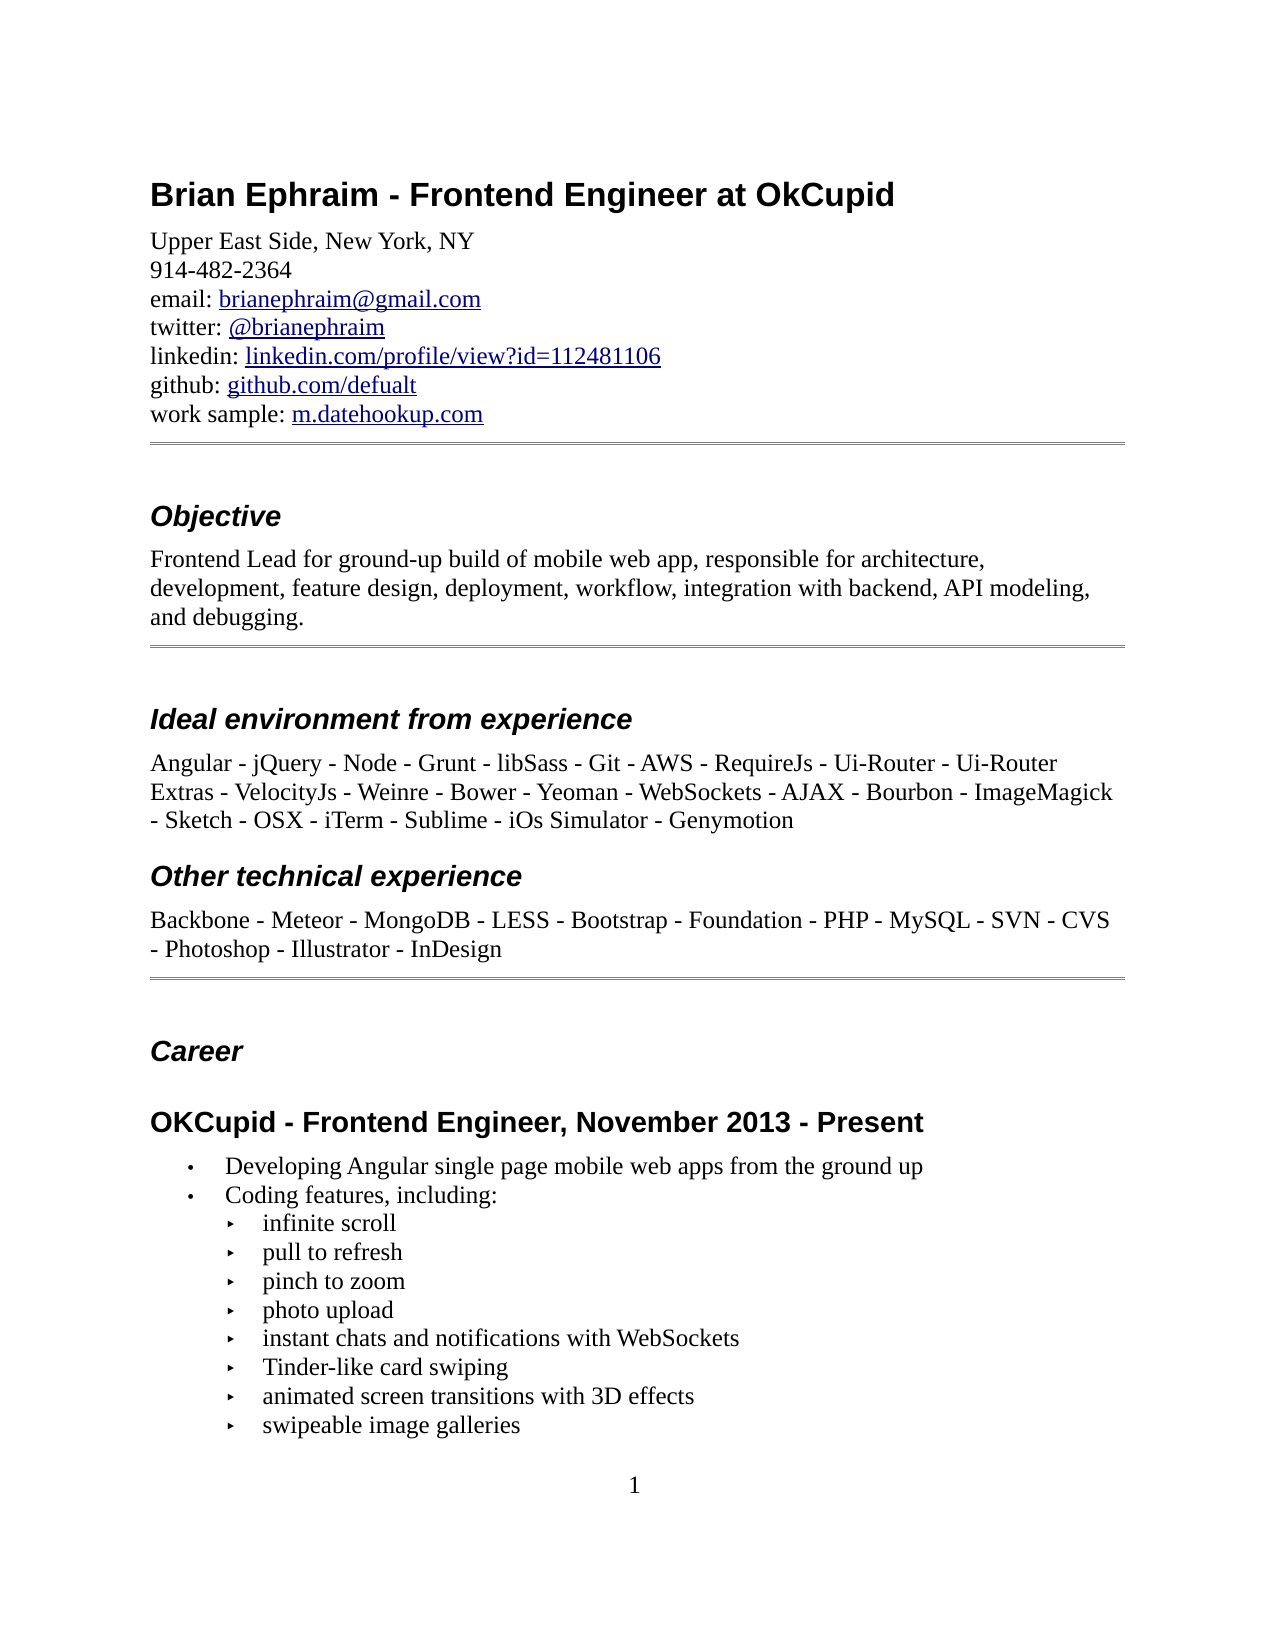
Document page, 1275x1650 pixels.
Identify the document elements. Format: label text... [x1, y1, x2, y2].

subtitle Other technical experience [150, 859, 1125, 893]
list instant chats and notifications with WebSockets [225, 1323, 1125, 1352]
list Developing Angular single page mobile web apps from the ground up [187, 1151, 1125, 1180]
list photo upload [225, 1295, 1125, 1323]
list pull to refresh [225, 1237, 1125, 1266]
subtitle Ideal environment from experience [150, 702, 1125, 736]
list pinch to zoom [225, 1266, 1125, 1295]
subtitle Career [150, 1034, 1125, 1067]
list Tinder-like card swiping [225, 1352, 1125, 1381]
subtitle OKCupid - Frontend Engineer, November 2013 - Present [150, 1105, 1125, 1138]
text Upper East Side, New York, NY 914-482-2364 email: brianephraim@gmail.com twitter: @brianephraim linkedin: linkedin.com/profile/view?id=112481106 github: github.com/defualt work sample: m.datehookup.com [150, 226, 1125, 427]
text Frontend Lead for ground-up build of mobile web app, responsible for architecture, development, feature design, deployment, workflow, integration with backend, API modeling, and debugging. [150, 544, 1125, 631]
list Coding features, including: [187, 1180, 1125, 1208]
text Backbone - Meteor - MongoDB - LESS - Bootstrap - Foundation - PHP - MySQL - SVN - CVS - Photoshop - Illustrator - InDesign [150, 905, 1125, 963]
subtitle Objective [150, 498, 1125, 532]
text Angular - jQuery - Node - Grunt - libSass - Git - AWS - RequireJs - Ui-Router - Ui-Router Extras - VelocityJs - Weinre - Bower - Yeoman - WebSockets - AJAX - Bourbon - ImageMagick - Sketch - OSX - iTerm - Sublime - iOs Simulator - Genymotion [150, 748, 1125, 834]
subtitle Brian Ephraim - Frontend Engineer at OkCupid [150, 175, 1125, 214]
list swipeable image galleries [225, 1410, 1125, 1438]
list infinite scroll [225, 1208, 1125, 1237]
list animated screen transitions with 3D effects [225, 1381, 1125, 1410]
